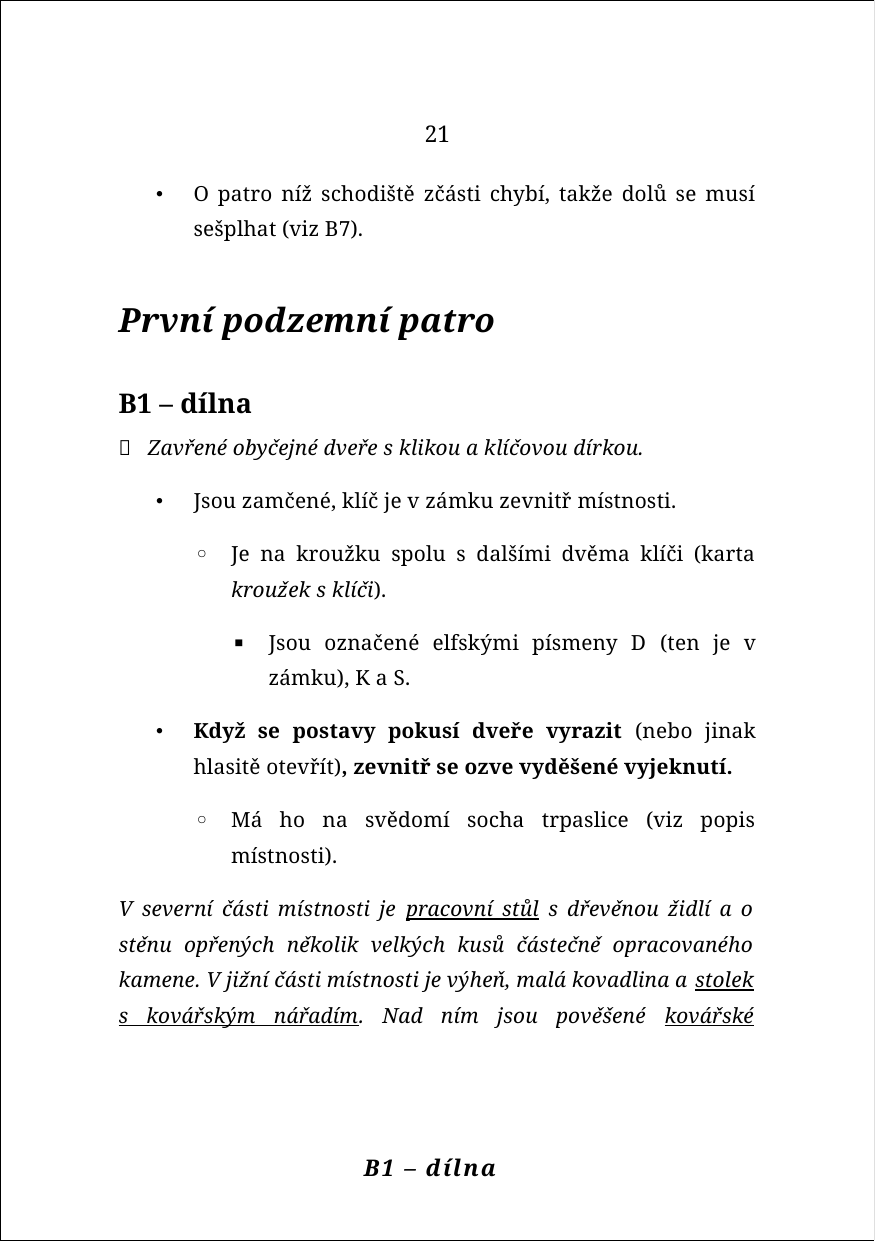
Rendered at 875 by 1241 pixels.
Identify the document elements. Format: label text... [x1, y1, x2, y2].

list Má ho na svědomí socha trpaslice (viz popis místnosti). [193, 805, 756, 869]
list Jsou zamčené, klíč je v zámku zevnitř místnosti. [156, 486, 756, 514]
list O patro níž schodiště zčásti chybí, takže dolů se musí sešplhat (viz B7). [156, 179, 756, 243]
text 🚪 Zavřené obyčejné dveře s klikou a klíčovou dírkou. [118, 433, 756, 461]
text V severní části místnosti je pracovní stůl s dřevěnou židlí a o stěnu opřených několik velkých kusů částečně opracovaného kamene. V jižní části místnosti je výheň, malá kovadlina a stolek s kovářským nářadím. Nad ním jsou pověšené kovářské [118, 894, 756, 1029]
list Když se postavy pokusí dveře vyrazit (nebo jinak hlasitě otevřít), zevnitř se ozve vyděšené vyjeknutí. [156, 717, 756, 781]
subtitle První podzemní patro [118, 297, 756, 343]
subtitle B1 – dílna [118, 384, 756, 421]
list Je na kroužku spolu s dalšími dvěma klíči (karta kroužek s klíči). [193, 539, 756, 603]
list Jsou označené elfskými písmeny D (ten je v zámku), K a S. [231, 628, 756, 692]
